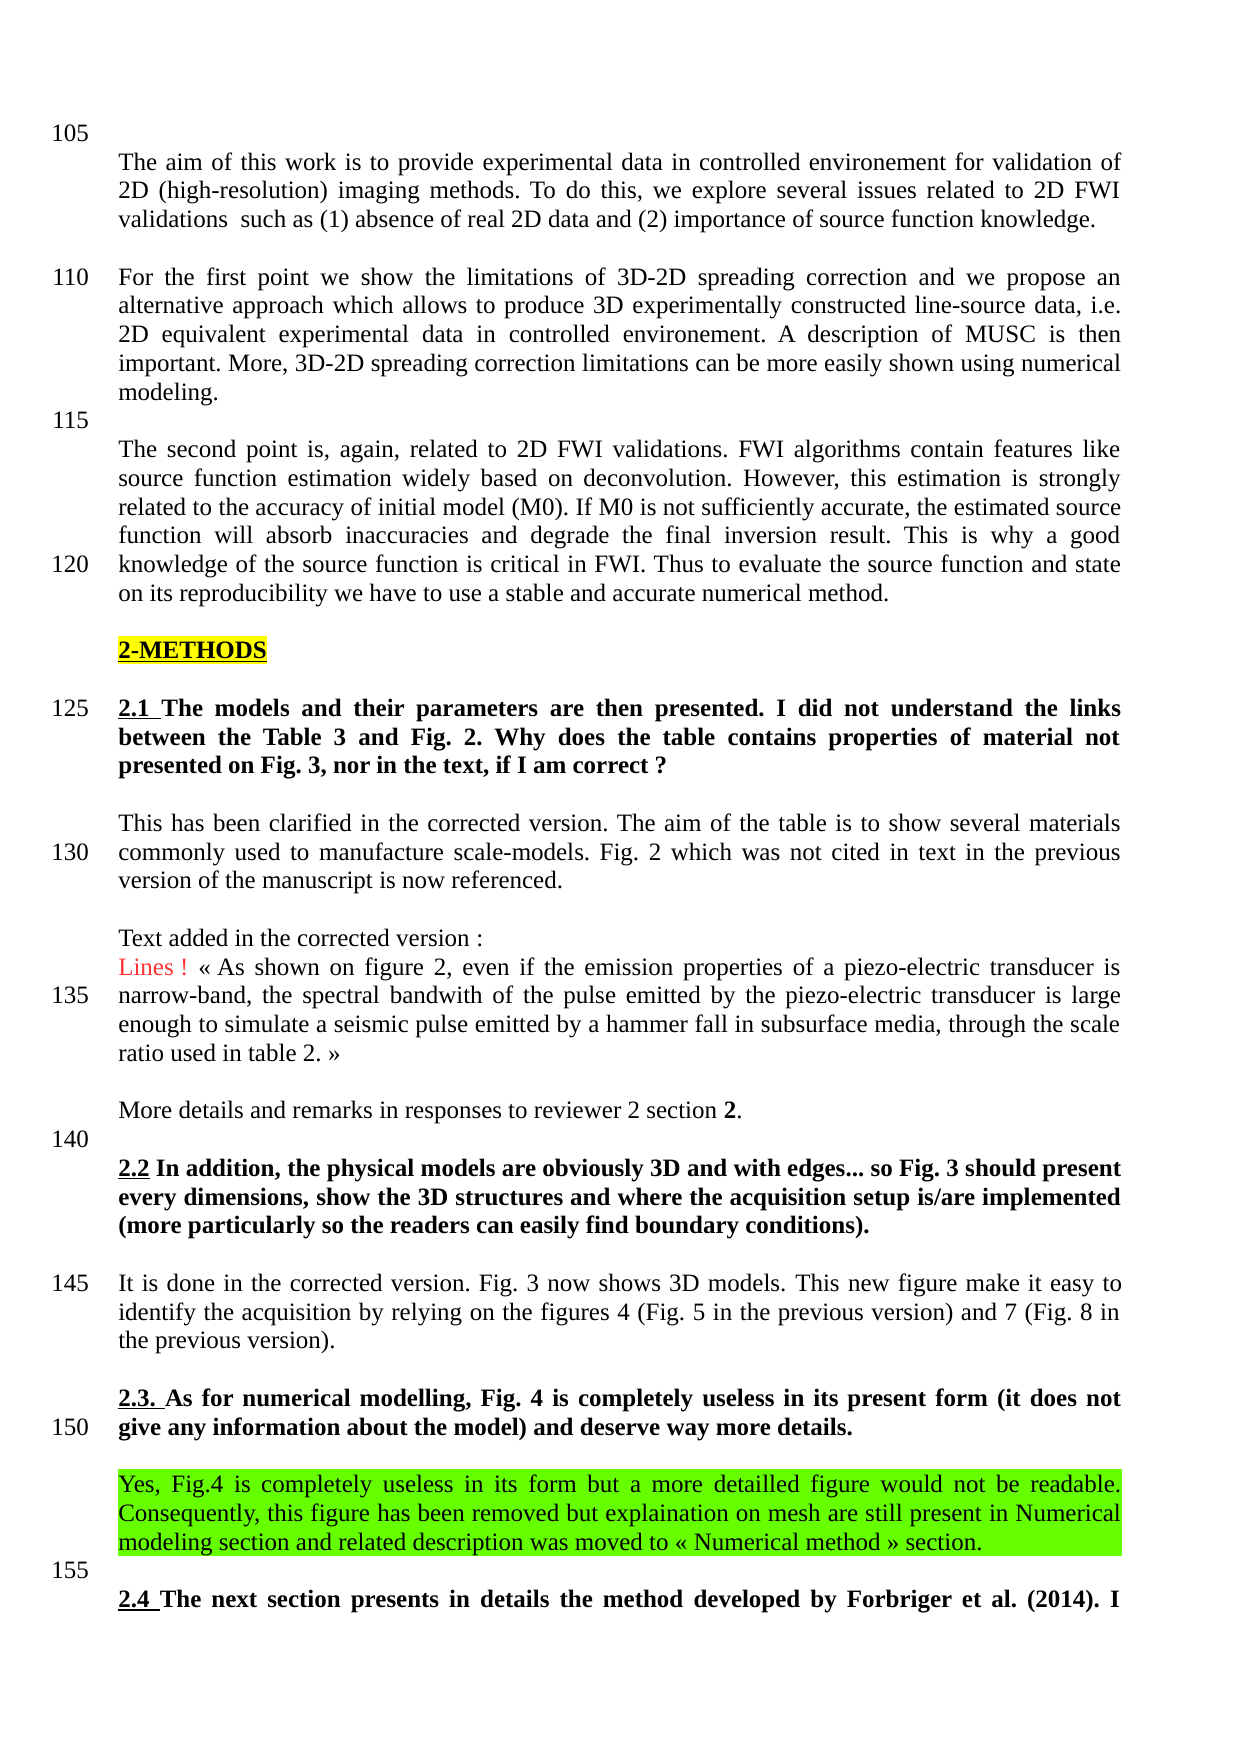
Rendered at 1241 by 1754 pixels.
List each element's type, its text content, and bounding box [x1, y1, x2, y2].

text Lines ! « As shown on figure 2, even if the emission properties of a piezo-electric transducer is narrow-band, the spectral bandwith of the pulse emitted by the piezo-electric transducer is large enough to simulate a seismic pulse emitted by a hammer fall in subsurface media, through the scale ratio used in table 2. » [118, 952, 1122, 1067]
text 2.4 The next section presents in details the method developed by Forbriger et al. (2014). I [118, 1584, 1122, 1613]
text Yes, Fig.4 is completely useless in its form but a more detailled figure would not be readable. Consequently, this figure has been removed but explaination on mesh are still present in Numerical modeling section and related description was moved to « Numerical method » section. [118, 1469, 1122, 1556]
text This has been clarified in the corrected version. The aim of the table is to show several materials commonly used to manufacture scale-models. Fig. 2 which was not cited in text in the previous version of the manuscript is now referenced. [118, 808, 1122, 894]
text 2.1 The models and their parameters are then presented. I did not understand the links between the Table 3 and Fig. 2. Why does the table contains properties of material not presented on Fig. 3, nor in the text, if I am correct ? [118, 693, 1122, 779]
text The aim of this work is to provide experimental data in controlled environement for validation of 2D (high-resolution) imaging methods. To do this, we explore several issues related to 2D FWI validations such as (1) absence of real 2D data and (2) importance of source function knowledge. [118, 147, 1122, 233]
text The second point is, again, related to 2D FWI validations. FWI algorithms contain features like source function estimation widely based on deconvolution. However, this estimation is strongly related to the accuracy of initial model (M0). If M0 is not sufficiently accurate, the estimated source function will absorb inaccuracies and degrade the final inversion result. This is why a good knowledge of the source function is critical in FWI. Thus to evaluate the source function and state on its reproducibility we have to use a stable and accurate numerical method. [118, 434, 1122, 607]
text Text added in the corrected version : [118, 923, 1122, 952]
text It is done in the corrected version. Fig. 3 now shows 3D models. This new figure make it easy to identify the acquisition by relying on the figures 4 (Fig. 5 in the previous version) and 7 (Fig. 8 in the previous version). [118, 1268, 1122, 1354]
text 2.2 In addition, the physical models are obviously 3D and with edges... so Fig. 3 should present every dimensions, show the 3D structures and where the acquisition setup is/are implemented (more particularly so the readers can easily find boundary conditions). [118, 1153, 1122, 1239]
text 2.3. As for numerical modelling, Fig. 4 is completely useless in its present form (it does not give any information about the model) and deserve way more details. [118, 1383, 1122, 1441]
text For the first point we show the limitations of 3D-2D spreading correction and we propose an alternative approach which allows to produce 3D experimentally constructed line-source data, i.e. 2D equivalent experimental data in controlled environement. A description of MUSC is then important. More, 3D-2D spreading correction limitations can be more easily shown using numerical modeling. [118, 262, 1122, 406]
text More details and remarks in responses to reviewer 2 section 2. [118, 1096, 1122, 1124]
text 2-METHODS [118, 636, 1122, 664]
